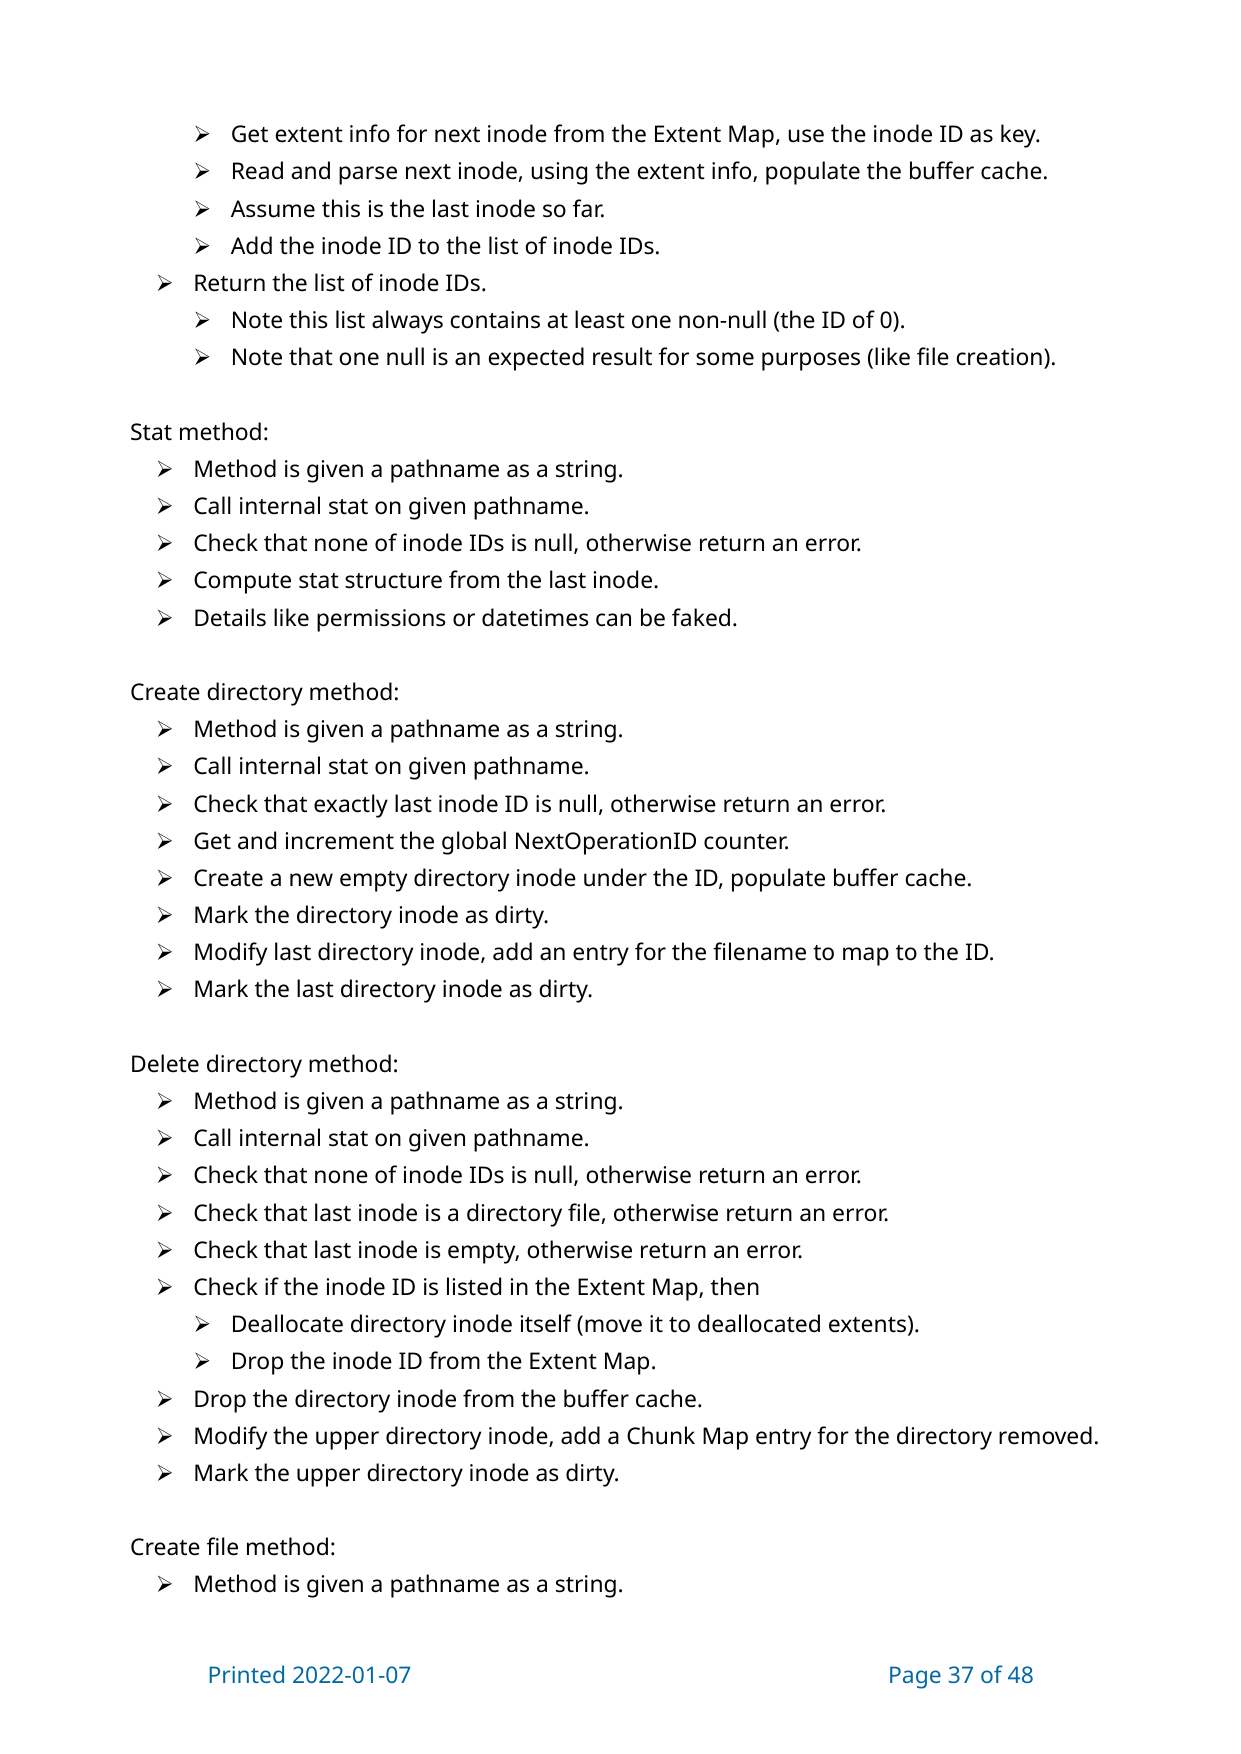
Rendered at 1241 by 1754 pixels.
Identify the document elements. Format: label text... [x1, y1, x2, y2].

list Call internal stat on given pathname. [156, 750, 1122, 782]
list Drop the directory inode from the buffer cache. [156, 1382, 1122, 1414]
list Note that one null is an expected result for some purposes (like file creation). [193, 341, 1122, 372]
list Compute stat structure from the last inode. [156, 564, 1122, 596]
list Note this list always contains at least one non-null (the ID of 0). [193, 304, 1122, 335]
list Add the inode ID to the list of inode IDs. [193, 230, 1122, 261]
list Mark the last directory inode as dirty. [156, 973, 1122, 1005]
list Details like permissions or datetimes can be faked. [156, 602, 1122, 633]
list Drop the inode ID from the Extent Map. [193, 1345, 1122, 1377]
list Check that none of inode IDs is null, otherwise return an error. [156, 1159, 1122, 1191]
list Check if the inode ID is listed in the Extent Map, then [156, 1271, 1122, 1302]
text Create directory method: [118, 676, 1122, 707]
list Deallocate directory inode itself (move it to deallocated extents). [193, 1308, 1122, 1339]
list Get and increment the global NextOperationID counter. [156, 825, 1122, 856]
list Check that none of inode IDs is null, otherwise return an error. [156, 527, 1122, 558]
list Method is given a pathname as a string. [156, 453, 1122, 484]
list Mark the directory inode as dirty. [156, 899, 1122, 930]
list Modify the upper directory inode, add a Chunk Map entry for the directory removed. [156, 1420, 1122, 1451]
list Call internal stat on given pathname. [156, 1122, 1122, 1153]
list Check that last inode is a directory file, otherwise return an error. [156, 1197, 1122, 1228]
list Assume this is the last inode so far. [193, 192, 1122, 224]
list Modify last directory inode, add an entry for the filename to map to the ID. [156, 936, 1122, 967]
text Delete directory method: [118, 1048, 1122, 1079]
list Get extent info for next inode from the Extent Map, use the inode ID as key. [193, 118, 1122, 149]
list Method is given a pathname as a string. [156, 1085, 1122, 1116]
list Return the list of inode IDs. [156, 267, 1122, 298]
list Mark the upper directory inode as dirty. [156, 1457, 1122, 1488]
list Method is given a pathname as a string. [156, 1568, 1122, 1600]
text Create file method: [118, 1531, 1122, 1562]
list Method is given a pathname as a string. [156, 713, 1122, 744]
list Create a new empty directory inode under the ID, populate buffer cache. [156, 862, 1122, 893]
list Call internal stat on given pathname. [156, 490, 1122, 521]
list Check that exactly last inode ID is null, otherwise return an error. [156, 787, 1122, 819]
text Stat method: [118, 416, 1122, 447]
list Check that last inode is empty, otherwise return an error. [156, 1234, 1122, 1265]
list Read and parse next inode, using the extent info, populate the buffer cache. [193, 155, 1122, 187]
